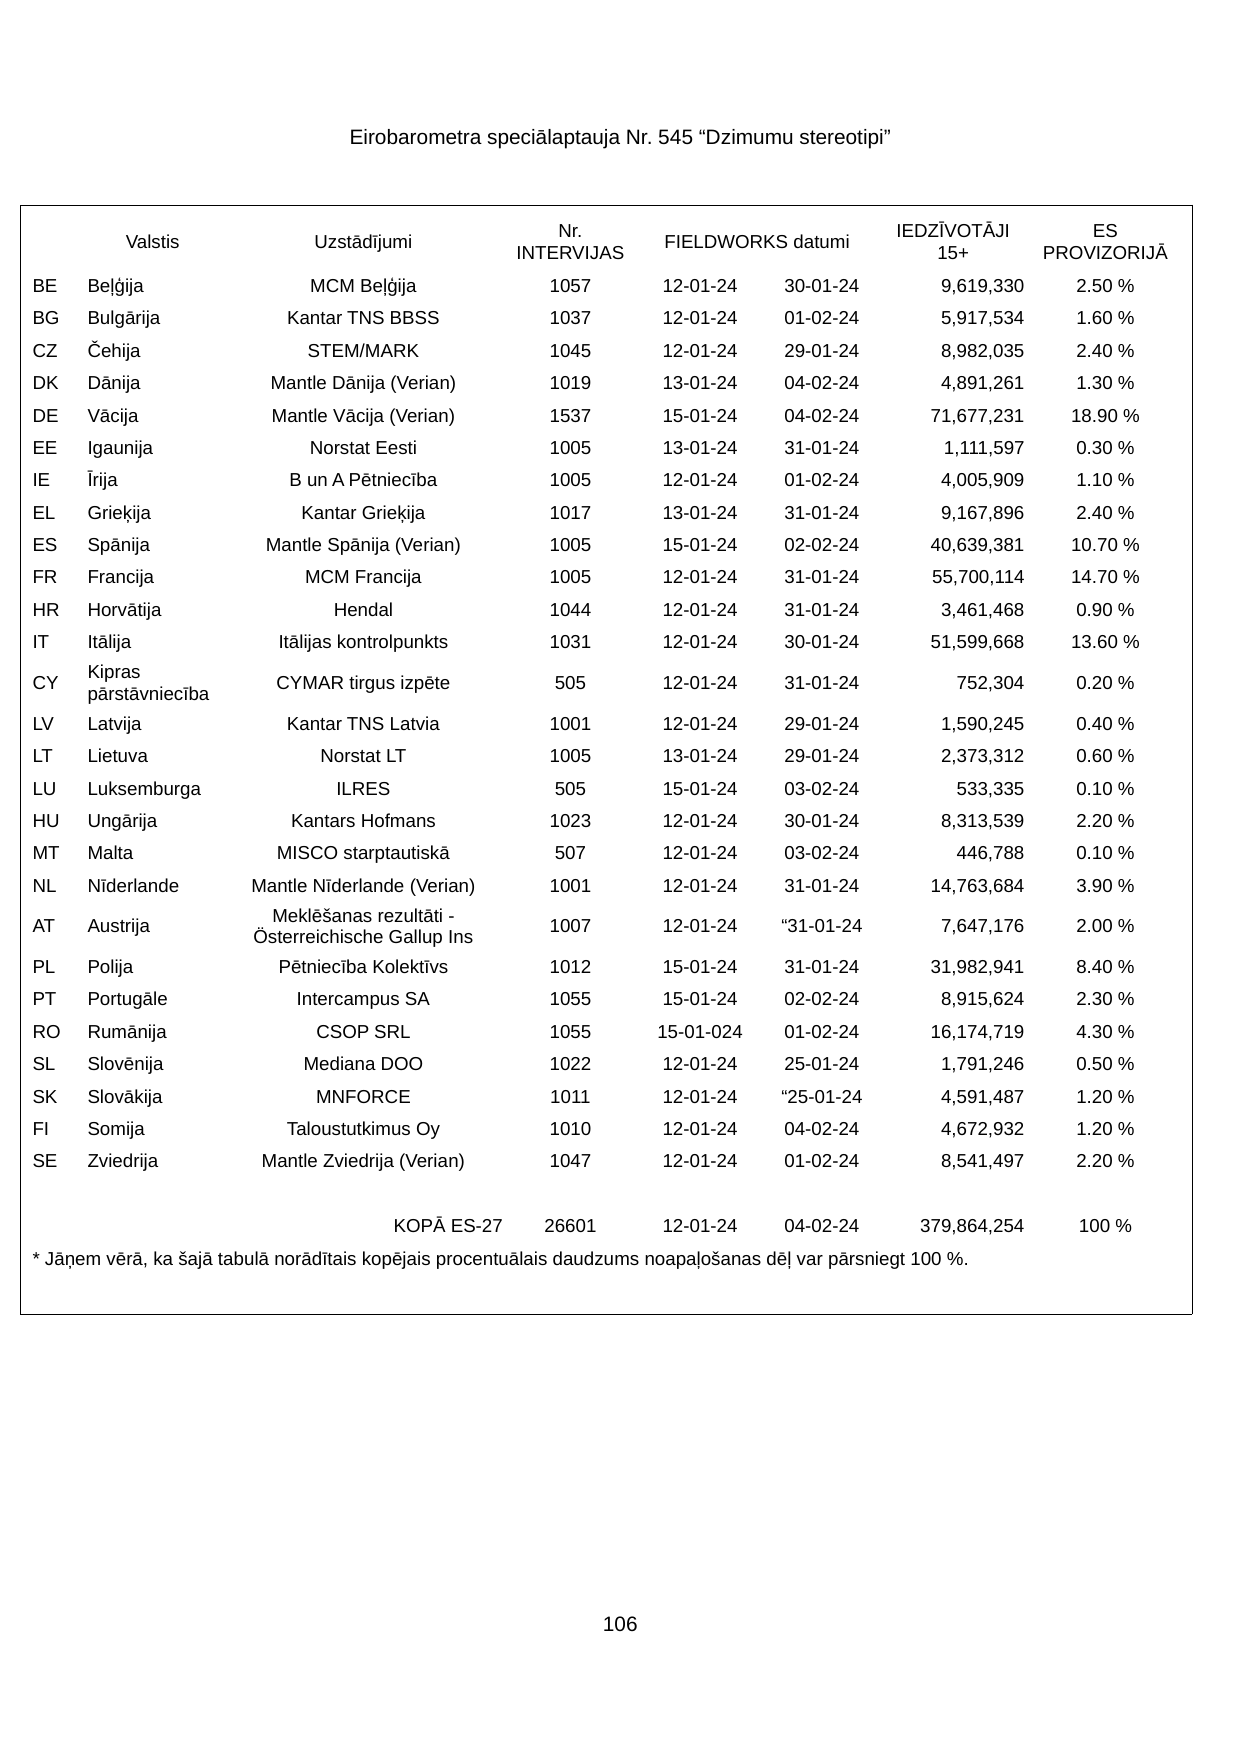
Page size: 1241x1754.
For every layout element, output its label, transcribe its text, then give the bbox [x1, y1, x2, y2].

table_cell “31-01-24 [765, 901, 879, 950]
table_cell 9 619 330 [879, 269, 1027, 302]
table_cell 03-02-24 [765, 837, 879, 869]
table_cell MISCO starptautiskā [221, 837, 505, 869]
table_cell HU [29, 804, 84, 837]
table_cell 29-01-24 [765, 334, 879, 367]
table_cell 1055 [505, 983, 635, 1015]
table_cell 1005 [505, 561, 635, 593]
table_cell 1005 [505, 740, 635, 772]
table_cell FI [29, 1113, 84, 1145]
table_cell 0,10 % [1027, 837, 1183, 869]
table_cell 1017 [505, 496, 635, 528]
table_cell CZ [29, 334, 84, 367]
table_cell MNFORCE [221, 1080, 505, 1112]
table_cell 1,60 % [1027, 302, 1183, 334]
table_header Nr. INTERVIJAS [505, 214, 635, 269]
table_cell Somija [84, 1113, 221, 1145]
table_cell [29, 1210, 84, 1242]
table_cell SK [29, 1080, 84, 1112]
table_cell HR [29, 593, 84, 626]
table_cell Itālija [84, 626, 221, 658]
table_cell Kantars Hofmans [221, 804, 505, 837]
table_cell 29-01-24 [765, 707, 879, 739]
table_cell 0,30 % [1027, 431, 1183, 464]
table_cell 13-01-24 [635, 496, 765, 528]
table_cell 1001 [505, 869, 635, 901]
table_cell 1047 [505, 1145, 635, 1177]
table_cell 2,00 % [1027, 901, 1183, 950]
table_cell 71 677 231 [879, 399, 1027, 431]
table_cell [84, 1177, 221, 1209]
table_cell EL [29, 496, 84, 528]
table_cell [221, 1177, 505, 1209]
table_cell 0,90 % [1027, 593, 1183, 626]
table_cell 12-01-24 [635, 626, 765, 658]
table_cell Norstat Eesti [221, 431, 505, 464]
table_cell 2,20 % [1027, 804, 1183, 837]
table_cell Zviedrija [84, 1145, 221, 1177]
table_cell 15-01-24 [635, 529, 765, 561]
table_cell DK [29, 367, 84, 399]
table_cell 1,20 % [1027, 1080, 1183, 1112]
table_cell 446 788 [879, 837, 1027, 869]
table_cell SL [29, 1048, 84, 1080]
table_cell Spānija [84, 529, 221, 561]
table_cell SE [29, 1145, 84, 1177]
table_header Uzstādījumi [221, 214, 505, 269]
table_cell CY [29, 658, 84, 707]
table_cell Norstat LT [221, 740, 505, 772]
table_header [29, 214, 84, 269]
table_cell ILRES [221, 772, 505, 804]
table_cell 13,60 % [1027, 626, 1183, 658]
table_cell 40 639 381 [879, 529, 1027, 561]
table_cell CYMAR tirgus izpēte [221, 658, 505, 707]
table_cell MT [29, 837, 84, 869]
table_cell 1 590 245 [879, 707, 1027, 739]
table_cell IT [29, 626, 84, 658]
table_cell 1019 [505, 367, 635, 399]
table_cell 55 700 114 [879, 561, 1027, 593]
table_cell Mantle Vācija (Verian) [221, 399, 505, 431]
table_cell 12-01-24 [635, 901, 765, 950]
table_cell Mantle Spānija (Verian) [221, 529, 505, 561]
table_cell 4 591 487 [879, 1080, 1027, 1112]
table_cell 30-01-24 [765, 804, 879, 837]
table_cell Kantar TNS Latvia [221, 707, 505, 739]
table_cell 13-01-24 [635, 367, 765, 399]
table_cell Lietuva [84, 740, 221, 772]
table_cell 04-02-24 [765, 1113, 879, 1145]
table_cell 12-01-24 [635, 464, 765, 496]
table_cell 25-01-24 [765, 1048, 879, 1080]
table_cell 31-01-24 [765, 869, 879, 901]
table_cell 505 [505, 772, 635, 804]
table_cell 1057 [505, 269, 635, 302]
table_cell 8,40 % [1027, 950, 1183, 983]
table_cell 12-01-24 [635, 1113, 765, 1145]
table_cell 5 917 534 [879, 302, 1027, 334]
table_cell Beļģija [84, 269, 221, 302]
table_cell Dānija [84, 367, 221, 399]
table_cell 2,40 % [1027, 334, 1183, 367]
table_cell * Jāņem vērā, ka šajā tabulā norādītais kopējais procentuālais daudzums noapaļošanas dēļ var pārsniegt 100 %. [29, 1242, 1183, 1274]
table_cell Hendal [221, 593, 505, 626]
table_cell Mantle Zviedrija (Verian) [221, 1145, 505, 1177]
table_cell Taloustutkimus Oy [221, 1113, 505, 1145]
table_cell 12-01-24 [635, 593, 765, 626]
table_cell Vācija [84, 399, 221, 431]
table_cell 12-01-24 [635, 837, 765, 869]
table_cell CSOP SRL [221, 1015, 505, 1048]
table_cell Kantar TNS BBSS [221, 302, 505, 334]
table_cell 1011 [505, 1080, 635, 1112]
table_cell 1,30 % [1027, 367, 1183, 399]
table_cell 26601 [505, 1210, 635, 1242]
table_header IEDZĪVOTĀJI 15+ [879, 214, 1027, 269]
table_header FIELDWORKS datumi [635, 214, 879, 269]
table_cell 3,90 % [1027, 869, 1183, 901]
table_cell 02-02-24 [765, 529, 879, 561]
table_cell 7 647 176 [879, 901, 1027, 950]
table_cell 1012 [505, 950, 635, 983]
table_cell [635, 1177, 765, 1209]
table_cell Intercampus SA [221, 983, 505, 1015]
table_cell 12-01-24 [635, 1080, 765, 1112]
table_cell 1,10 % [1027, 464, 1183, 496]
table_cell 1010 [505, 1113, 635, 1145]
table_cell 02-02-24 [765, 983, 879, 1015]
table_cell 0,40 % [1027, 707, 1183, 739]
table_cell 1045 [505, 334, 635, 367]
table_cell DE [29, 399, 84, 431]
table_cell 31-01-24 [765, 593, 879, 626]
table_cell 9 167 896 [879, 496, 1027, 528]
table_cell 01-02-24 [765, 1015, 879, 1048]
table_cell 18,90 % [1027, 399, 1183, 431]
table_cell 2,30 % [1027, 983, 1183, 1015]
table_cell ES [29, 529, 84, 561]
table_cell 1031 [505, 626, 635, 658]
table_cell 29-01-24 [765, 740, 879, 772]
table_cell MCM Francija [221, 561, 505, 593]
table_cell 15-01-24 [635, 772, 765, 804]
table_cell LU [29, 772, 84, 804]
table_cell MCM Beļģija [221, 269, 505, 302]
table_cell 31-01-24 [765, 658, 879, 707]
table_cell 16 174 719 [879, 1015, 1027, 1048]
table_cell 13-01-24 [635, 431, 765, 464]
table_cell 752 304 [879, 658, 1027, 707]
table_cell Luksemburga [84, 772, 221, 804]
table_cell 8 915 624 [879, 983, 1027, 1015]
table_cell Polija [84, 950, 221, 983]
table_cell IE [29, 464, 84, 496]
table_cell 15-01-24 [635, 950, 765, 983]
table_cell 15-01-24 [635, 399, 765, 431]
table_cell 505 [505, 658, 635, 707]
table_cell 12-01-24 [635, 334, 765, 367]
table_cell KOPĀ ES-27 [221, 1210, 505, 1242]
table_cell Portugāle [84, 983, 221, 1015]
table_cell PL [29, 950, 84, 983]
table_cell Malta [84, 837, 221, 869]
table_cell Slovēnija [84, 1048, 221, 1080]
table_cell STEM/MARK [221, 334, 505, 367]
table_cell Pētniecība Kolektīvs [221, 950, 505, 983]
table_cell 1055 [505, 1015, 635, 1048]
table_cell Ungārija [84, 804, 221, 837]
table_cell BE [29, 269, 84, 302]
table_cell 0,60 % [1027, 740, 1183, 772]
table_cell FR [29, 561, 84, 593]
table_cell 8 982 035 [879, 334, 1027, 367]
table_cell 04-02-24 [765, 1210, 879, 1242]
table_cell 12-01-24 [635, 707, 765, 739]
table_cell 14,70 % [1027, 561, 1183, 593]
table_cell Igaunija [84, 431, 221, 464]
table_cell 12-01-24 [635, 869, 765, 901]
table_cell 2 373 312 [879, 740, 1027, 772]
table_cell [84, 1210, 221, 1242]
table_cell 507 [505, 837, 635, 869]
table_cell 8 541 497 [879, 1145, 1027, 1177]
table_cell Itālijas kontrolpunkts [221, 626, 505, 658]
table_cell 1 791 246 [879, 1048, 1027, 1080]
table_cell [505, 1177, 635, 1209]
table_cell 2,40 % [1027, 496, 1183, 528]
table_cell [765, 1177, 879, 1209]
table_cell 1023 [505, 804, 635, 837]
table_cell 1005 [505, 431, 635, 464]
table_header ES PROVIZORIJĀ [1027, 214, 1183, 269]
table_cell 12-01-24 [635, 1145, 765, 1177]
table_cell 2,50 % [1027, 269, 1183, 302]
table_cell 12-01-24 [635, 658, 765, 707]
table_cell Slovākija [84, 1080, 221, 1112]
table_cell 1001 [505, 707, 635, 739]
table_cell Francija [84, 561, 221, 593]
table_cell 1537 [505, 399, 635, 431]
table_cell 3 461 468 [879, 593, 1027, 626]
table_cell 15-01-024 [635, 1015, 765, 1048]
table_cell 1044 [505, 593, 635, 626]
table_cell Mantle Nīderlande (Verian) [221, 869, 505, 901]
table_cell Austrija [84, 901, 221, 950]
table_cell Bulgārija [84, 302, 221, 334]
table_cell 01-02-24 [765, 302, 879, 334]
table_cell 10,70 % [1027, 529, 1183, 561]
table_cell 30-01-24 [765, 269, 879, 302]
table_cell Mantle Dānija (Verian) [221, 367, 505, 399]
table_cell Nīderlande [84, 869, 221, 901]
table_cell Kipras pārstāvniecība [84, 658, 221, 707]
table_cell 12-01-24 [635, 1210, 765, 1242]
table_cell 8 313 539 [879, 804, 1027, 837]
table_cell LV [29, 707, 84, 739]
table_cell 30-01-24 [765, 626, 879, 658]
table_cell NL [29, 869, 84, 901]
table_cell 2,20 % [1027, 1145, 1183, 1177]
table_cell 12-01-24 [635, 269, 765, 302]
table_cell B un A Pētniecība [221, 464, 505, 496]
table_cell 31-01-24 [765, 561, 879, 593]
table_cell “25-01-24 [765, 1080, 879, 1112]
table_cell Īrija [84, 464, 221, 496]
table_cell BG [29, 302, 84, 334]
table_cell Rumānija [84, 1015, 221, 1048]
table_cell 100 % [1027, 1210, 1183, 1242]
table_cell [1027, 1177, 1183, 1209]
table_cell 1,20 % [1027, 1113, 1183, 1145]
table_cell 1005 [505, 529, 635, 561]
table_cell 04-02-24 [765, 367, 879, 399]
table_cell 0,20 % [1027, 658, 1183, 707]
table_cell [29, 1177, 84, 1209]
table_cell 13-01-24 [635, 740, 765, 772]
table_cell 14 763 684 [879, 869, 1027, 901]
table_cell AT [29, 901, 84, 950]
table_cell 51 599 668 [879, 626, 1027, 658]
table_cell 01-02-24 [765, 464, 879, 496]
table_cell 01-02-24 [765, 1145, 879, 1177]
table_cell 0,10 % [1027, 772, 1183, 804]
table_cell RO [29, 1015, 84, 1048]
table_cell Latvija [84, 707, 221, 739]
table_cell Čehija [84, 334, 221, 367]
table_cell 4 891 261 [879, 367, 1027, 399]
table_cell 12-01-24 [635, 1048, 765, 1080]
table_cell 533 335 [879, 772, 1027, 804]
table_cell 4 005 909 [879, 464, 1027, 496]
table_cell 1022 [505, 1048, 635, 1080]
table_cell Grieķija [84, 496, 221, 528]
table_cell Horvātija [84, 593, 221, 626]
table_cell LT [29, 740, 84, 772]
table_cell 31-01-24 [765, 431, 879, 464]
table_cell 31-01-24 [765, 496, 879, 528]
table_cell EE [29, 431, 84, 464]
table_cell PT [29, 983, 84, 1015]
table_cell 12-01-24 [635, 561, 765, 593]
table_cell 31-01-24 [765, 950, 879, 983]
table_cell Kantar Grieķija [221, 496, 505, 528]
table_cell 1007 [505, 901, 635, 950]
table_cell 12-01-24 [635, 302, 765, 334]
table_cell 379 864 254 [879, 1210, 1027, 1242]
table_cell 03-02-24 [765, 772, 879, 804]
table_cell 0,50 % [1027, 1048, 1183, 1080]
table_cell 31 982 941 [879, 950, 1027, 983]
table_cell 4 672 932 [879, 1113, 1027, 1145]
table_cell Mediana DOO [221, 1048, 505, 1080]
table_cell 04-02-24 [765, 399, 879, 431]
table_cell 1 111 597 [879, 431, 1027, 464]
table_cell 15-01-24 [635, 983, 765, 1015]
table_header Valstis [84, 214, 221, 269]
table_cell [879, 1177, 1027, 1209]
table_cell 1005 [505, 464, 635, 496]
table_cell 4,30 % [1027, 1015, 1183, 1048]
table_cell 12-01-24 [635, 804, 765, 837]
table_cell 1037 [505, 302, 635, 334]
table_cell Meklēšanas rezultāti - Österreichische Gallup Ins [221, 901, 505, 950]
